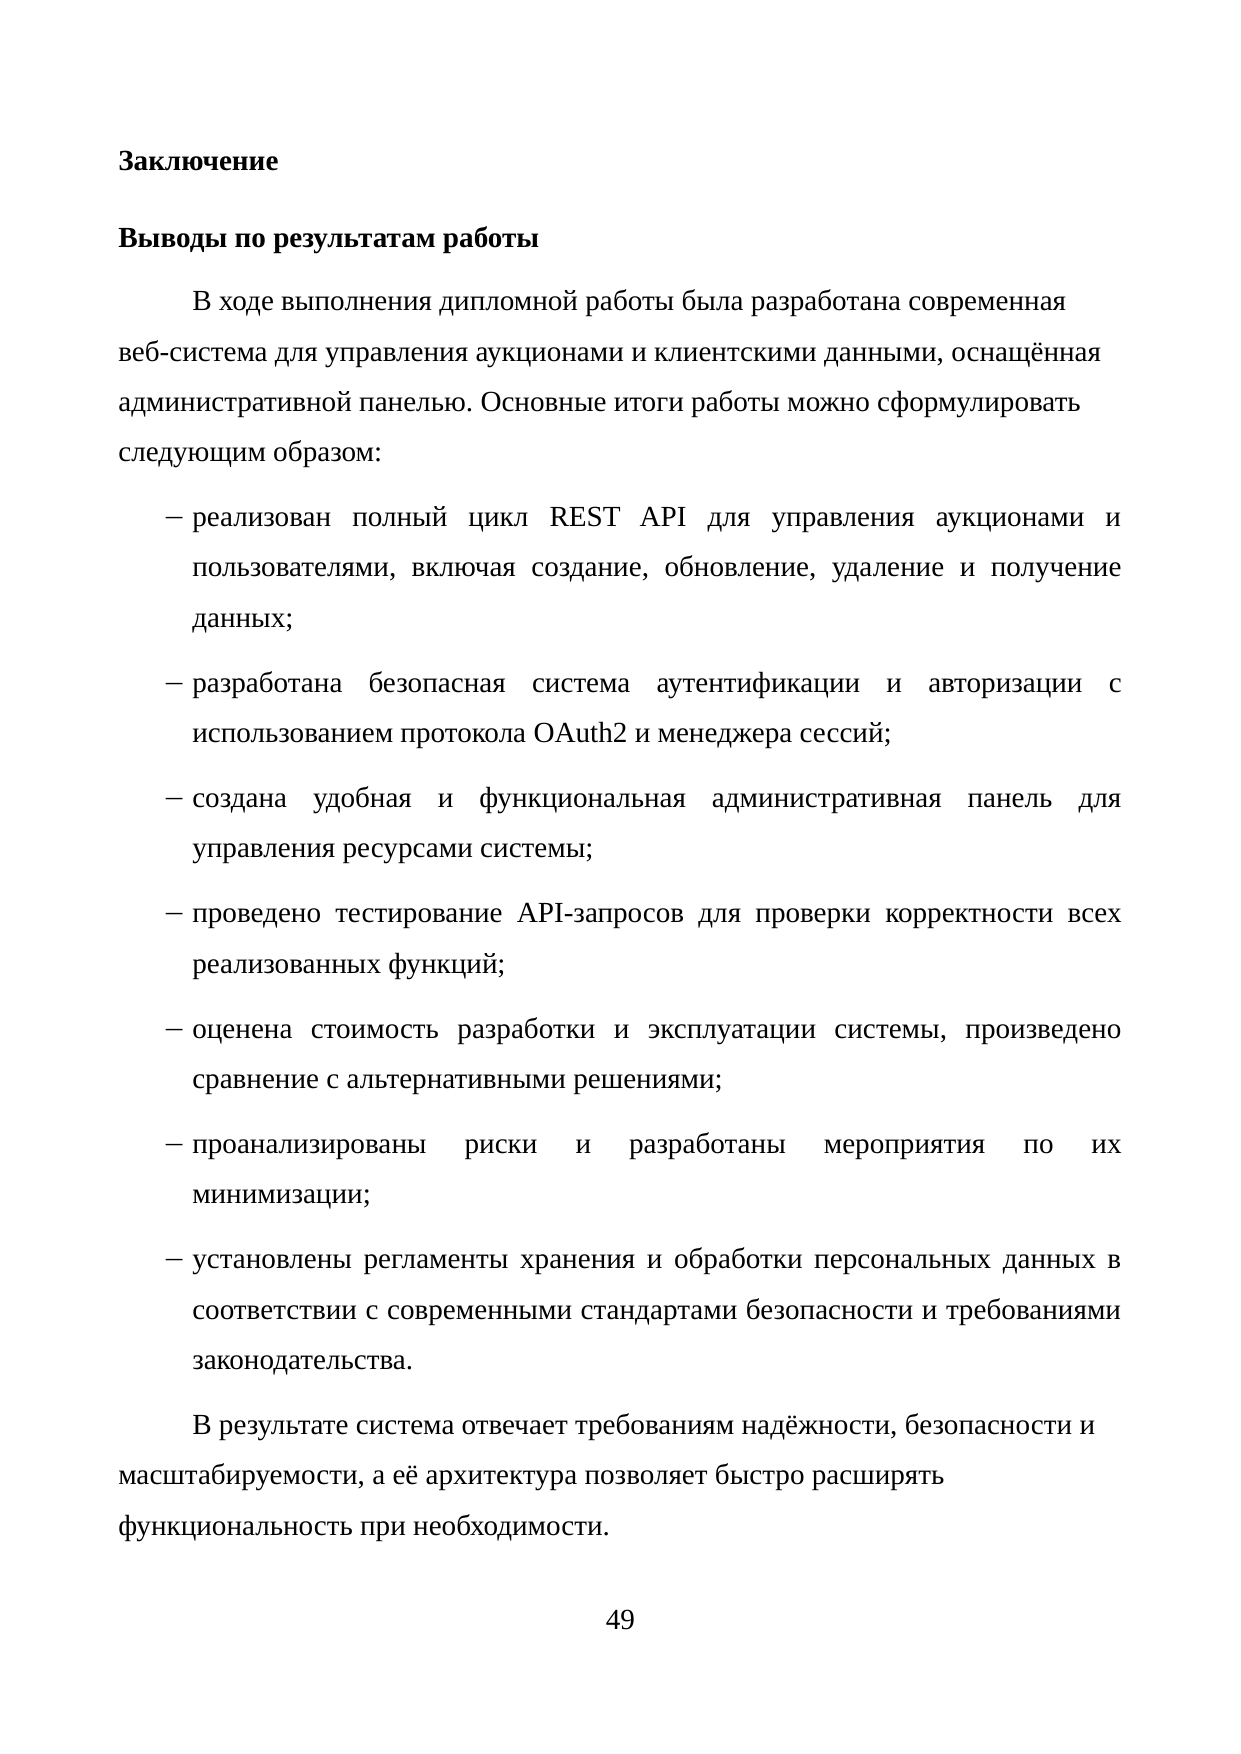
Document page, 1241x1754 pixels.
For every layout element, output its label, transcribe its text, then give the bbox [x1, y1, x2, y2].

list проведено тестирование API-запросов для проверки корректности всех реализованных функций; [162, 895, 1122, 979]
subtitle Заключение [118, 143, 1122, 177]
subtitle Выводы по результатам работы [118, 221, 1122, 254]
list разработана безопасная система аутентификации и авторизации с использованием протокола OAuth2 и менеджера сессий; [162, 665, 1122, 749]
text В ходе выполнения дипломной работы была разработана современная веб-система для управления аукционами и клиентскими данными, оснащённая административной панелью. Основные итоги работы можно сформулировать следующим образом: [118, 283, 1122, 468]
list установлены регламенты хранения и обработки персональных данных в соответствии с современными стандартами безопасности и требованиями законодательства. [162, 1241, 1122, 1376]
list реализован полный цикл REST API для управления аукционами и пользователями, включая создание, обновление, удаление и получение данных; [162, 499, 1122, 633]
list оценена стоимость разработки и эксплуатации системы, произведено сравнение с альтернативными решениями; [162, 1011, 1122, 1095]
list проанализированы риски и разработаны мероприятия по их минимизации; [162, 1126, 1122, 1210]
text В результате система отвечает требованиям надёжности, безопасности и масштабируемости, а её архитектура позволяет быстро расширять функциональность при необходимости. [118, 1407, 1122, 1541]
list создана удобная и функциональная административная панель для управления ресурсами системы; [162, 780, 1122, 864]
